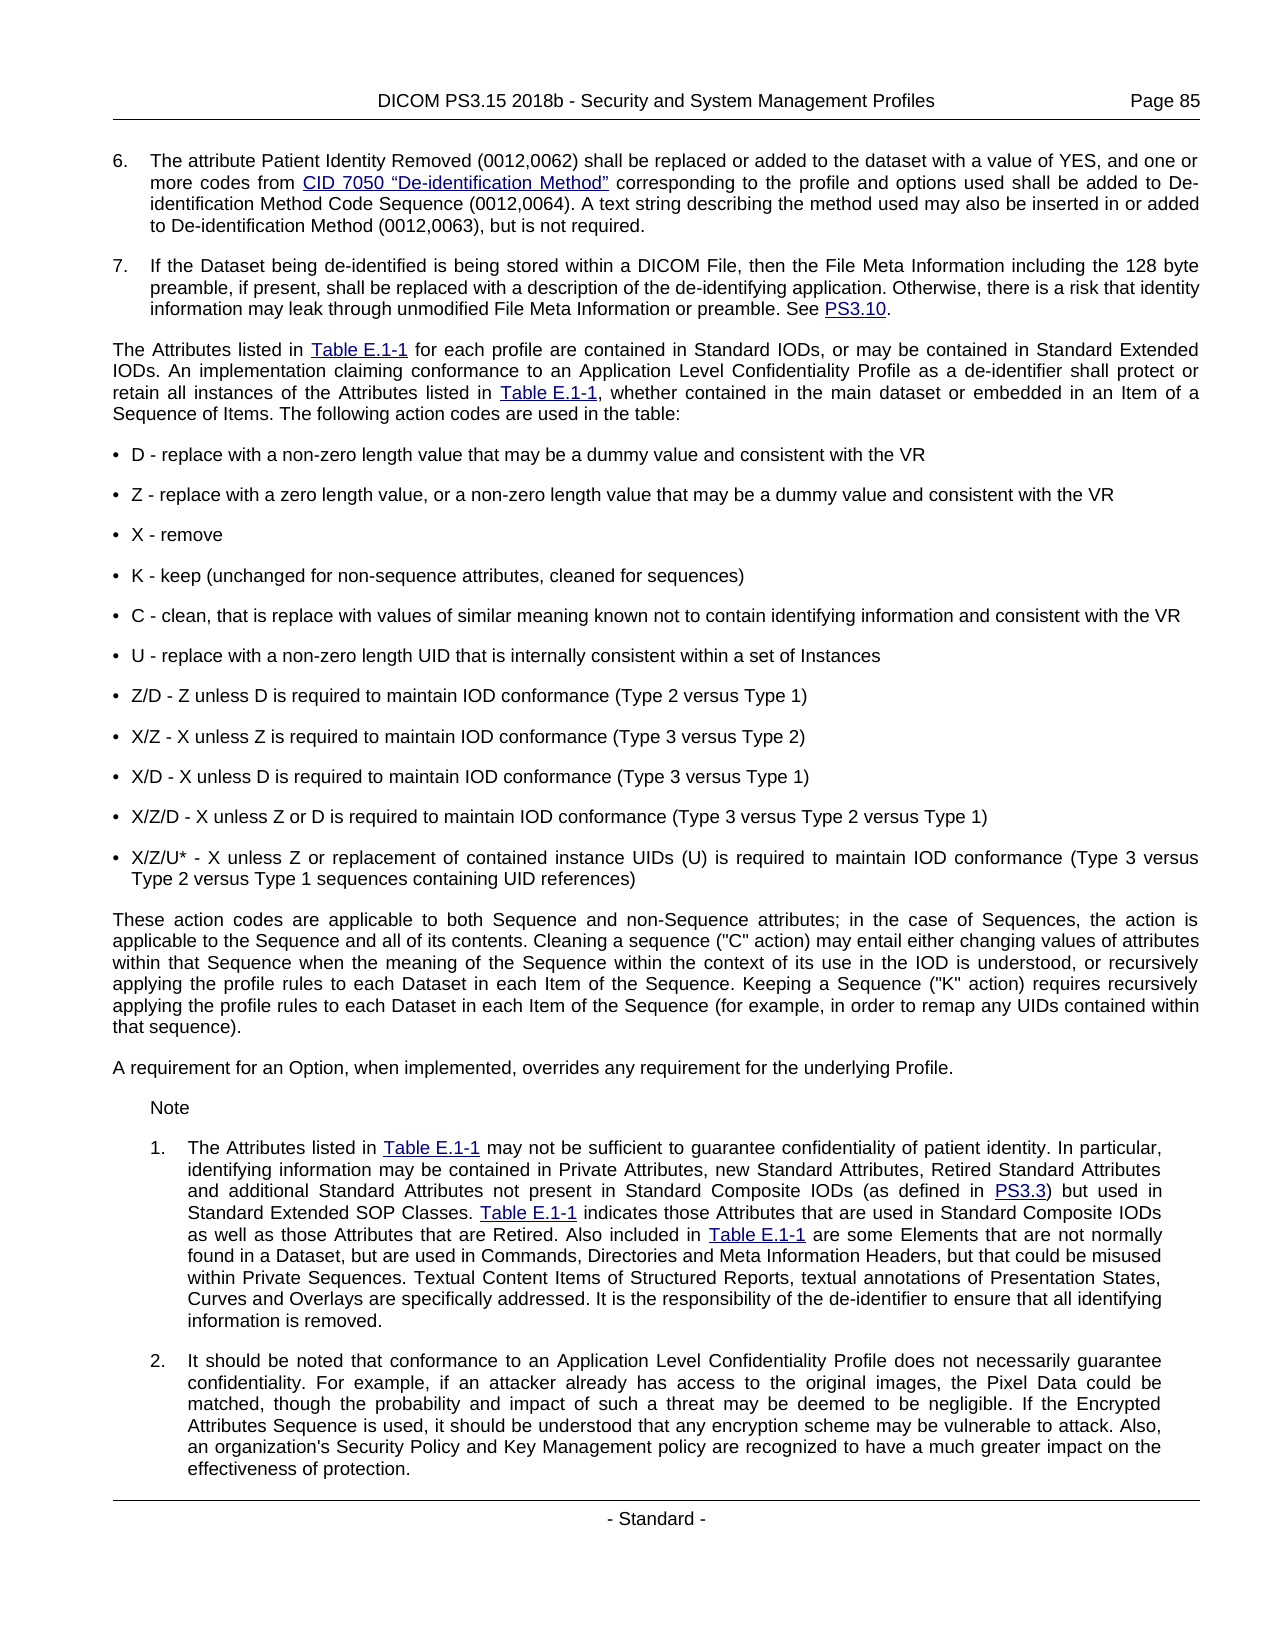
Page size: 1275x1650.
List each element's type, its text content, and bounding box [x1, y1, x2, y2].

list The Attributes listed in Table E.1-1 may not be sufficient to guarantee confidentiality of patient identity. In particular, identifying information may be contained in Private Attributes, new Standard Attributes, Retired Standard Attributes and additional Standard Attributes not present in Standard Composite IODs (as defined in PS3.3) but used in Standard Extended SOP Classes. Table E.1-1 indicates those Attributes that are used in Standard Composite IODs as well as those Attributes that are Retired. Also included in Table E.1-1 are some Elements that are not normally found in a Dataset, but are used in Commands, Directories and Meta Information Headers, but that could be misused within Private Sequences. Textual Content Items of Structured Reports, textual annotations of Presentation States, Curves and Overlays are specifically addressed. It is the responsibility of the de-identifier to ensure that all identifying information is removed. [150, 1137, 1162, 1331]
list Z/D - Z unless D is required to maintain IOD conformance (Type 2 versus Type 1) [112, 685, 1200, 707]
list X/D - X unless D is required to maintain IOD conformance (Type 3 versus Type 1) [112, 766, 1200, 787]
list D - replace with a non-zero length value that may be a dummy value and consistent with the VR [112, 443, 1200, 465]
list X - remove [112, 524, 1200, 546]
list X/Z - X unless Z is required to maintain IOD conformance (Type 3 versus Type 2) [112, 726, 1200, 747]
list Z - replace with a zero length value, or a non-zero length value that may be a dummy value and consistent with the VR [112, 484, 1200, 505]
list U - replace with a non-zero length UID that is internally consistent within a set of Instances [112, 645, 1200, 667]
text These action codes are applicable to both Sequence and non-Sequence attributes; in the case of Sequences, the action is applicable to the Sequence and all of its contents. Cleaning a sequence ("C" action) may entail either changing values of attributes within that Sequence when the meaning of the Sequence within the context of its use in the IOD is understood, or recursively applying the profile rules to each Dataset in each Item of the Sequence. Keeping a Sequence ("K" action) requires recursively applying the profile rules to each Dataset in each Item of the Sequence (for example, in order to remap any UIDs contained within that sequence). [112, 908, 1200, 1038]
list X/Z/D - X unless Z or D is required to maintain IOD conformance (Type 3 versus Type 2 versus Type 1) [112, 806, 1200, 828]
list X/Z/U* - X unless Z or replacement of contained instance UIDs (U) is required to maintain IOD conformance (Type 3 versus Type 2 versus Type 1 sequences containing UID references) [112, 847, 1200, 890]
list It should be noted that conformance to an Application Level Confidentiality Profile does not necessarily guarantee confidentiality. For example, if an attacker already has access to the original images, the Pixel Data could be matched, though the probability and impact of such a threat may be deemed to be negligible. If the Encrypted Attributes Sequence is used, it should be understood that any encryption scheme may be vulnerable to attack. Also, an organization's Security Policy and Key Management policy are recognized to have a much greater impact on the effectiveness of protection. [150, 1350, 1162, 1479]
list K - keep (unchanged for non-sequence attributes, cleaned for sequences) [112, 564, 1200, 586]
list C - clean, that is replace with values of similar meaning known not to contain identifying information and consistent with the VR [112, 605, 1200, 626]
text A requirement for an Option, when implemented, overrides any requirement for the underlying Profile. [112, 1057, 1200, 1078]
text Note [150, 1097, 1162, 1118]
list The attribute Patient Identity Removed (0012,0062) shall be replaced or added to the dataset with a value of YES, and one or more codes from CID 7050 “De-identification Method” corresponding to the profile and options used shall be added to De-identification Method Code Sequence (0012,0064). A text string describing the method used may also be inserted in or added to De-identification Method (0012,0063), but is not required. [112, 150, 1200, 236]
text The Attributes listed in Table E.1-1 for each profile are contained in Standard IODs, or may be contained in Standard Extended IODs. An implementation claiming conformance to an Application Level Confidentiality Profile as a de-identifier shall protect or retain all instances of the Attributes listed in Table E.1-1, whether contained in the main dataset or embedded in an Item of a Sequence of Items. The following action codes are used in the table: [112, 338, 1200, 425]
list If the Dataset being de-identified is being stored within a DICOM File, then the File Meta Information including the 128 byte preamble, if present, shall be replaced with a description of the de-identifying application. Otherwise, there is a risk that identity information may leak through unmodified File Meta Information or preamble. See PS3.10. [112, 255, 1200, 320]
